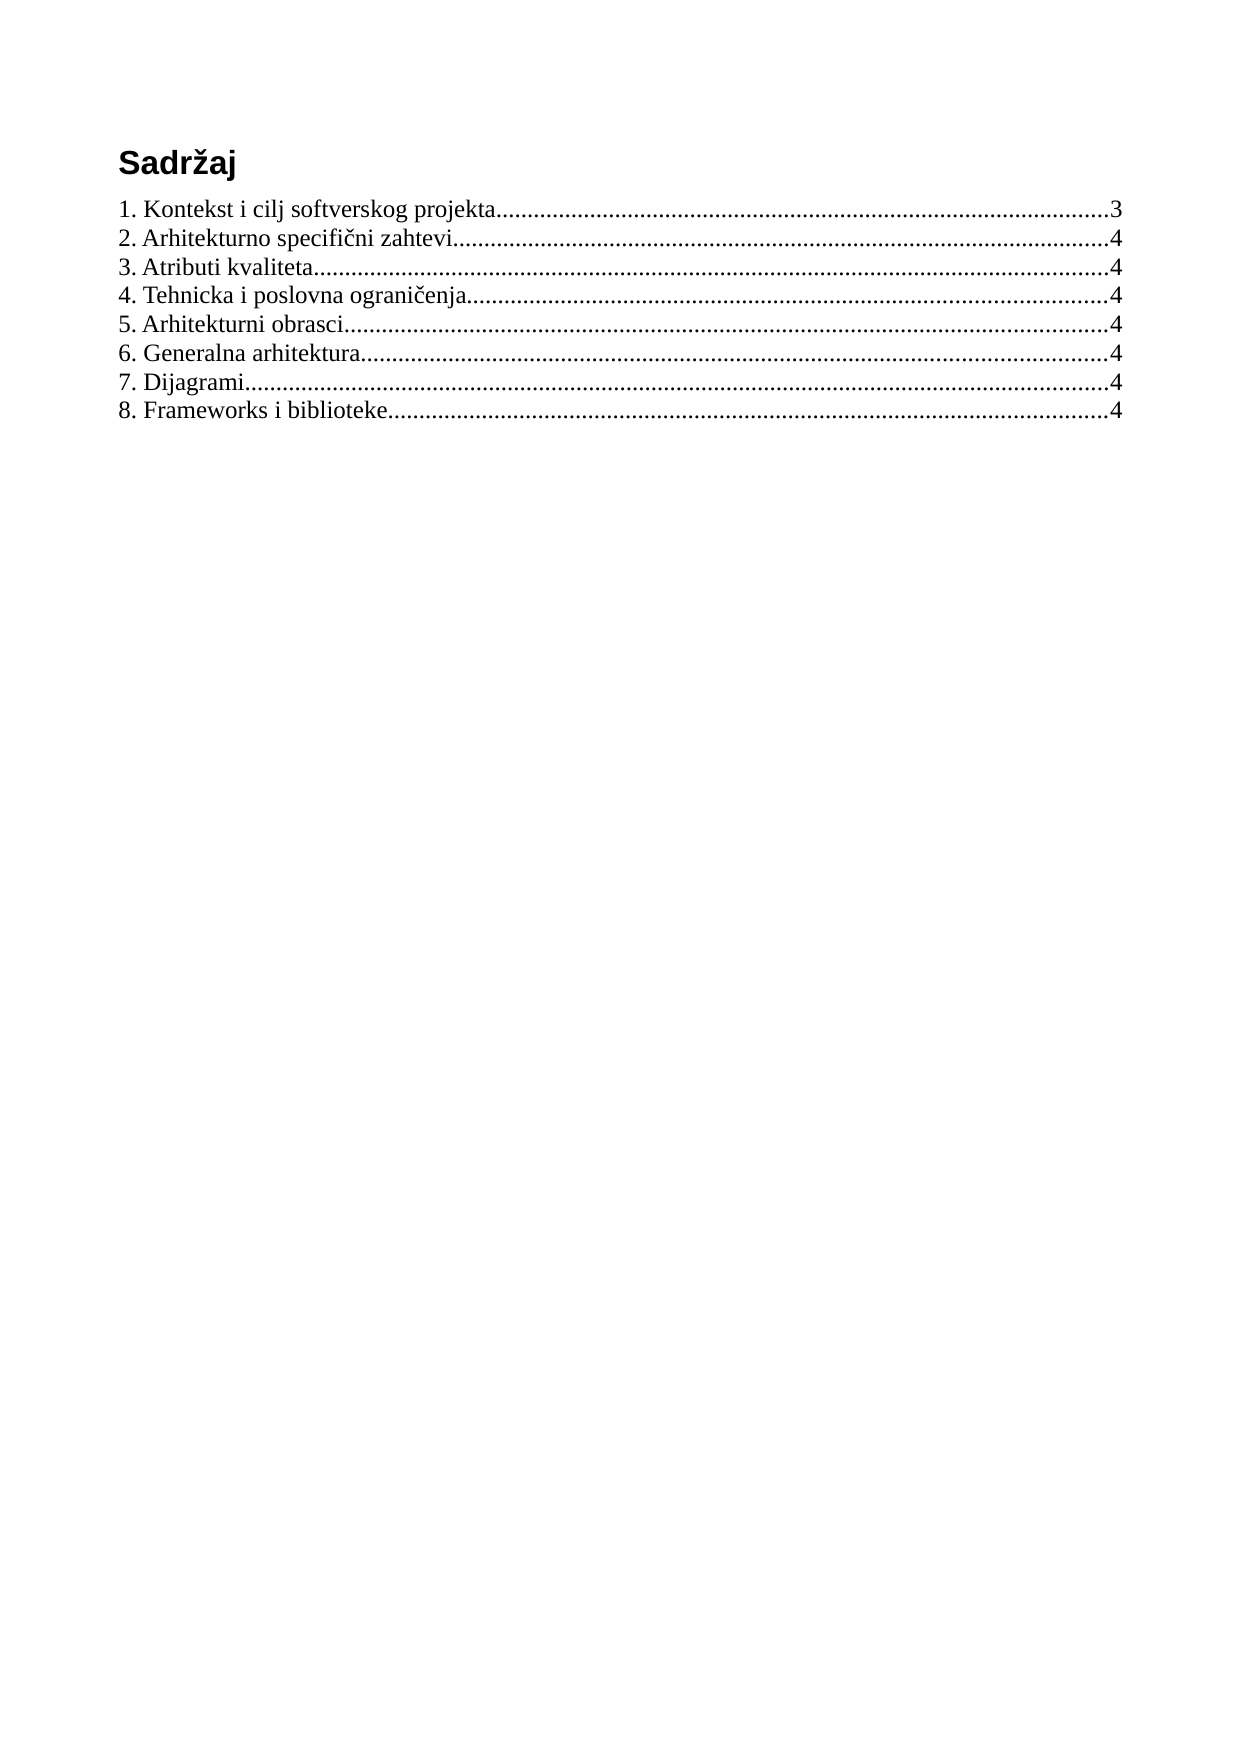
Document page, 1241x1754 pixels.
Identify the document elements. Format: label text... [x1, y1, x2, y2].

text 5. Arhitekturni obrasci 4 [118, 309, 1122, 338]
text 6. Generalna arhitektura 4 [118, 338, 1122, 367]
text 3. Atributi kvaliteta 4 [118, 252, 1122, 280]
text 1. Kontekst i cilj softverskog projekta 3 [118, 194, 1122, 223]
text 7. Dijagrami 4 [118, 367, 1122, 395]
subtitle Sadržaj [118, 143, 1122, 182]
text 2. Arhitekturno specifični zahtevi 4 [118, 223, 1122, 252]
text 8. Frameworks i biblioteke 4 [118, 395, 1122, 424]
text 4. Tehnicka i poslovna ograničenja 4 [118, 280, 1122, 309]
